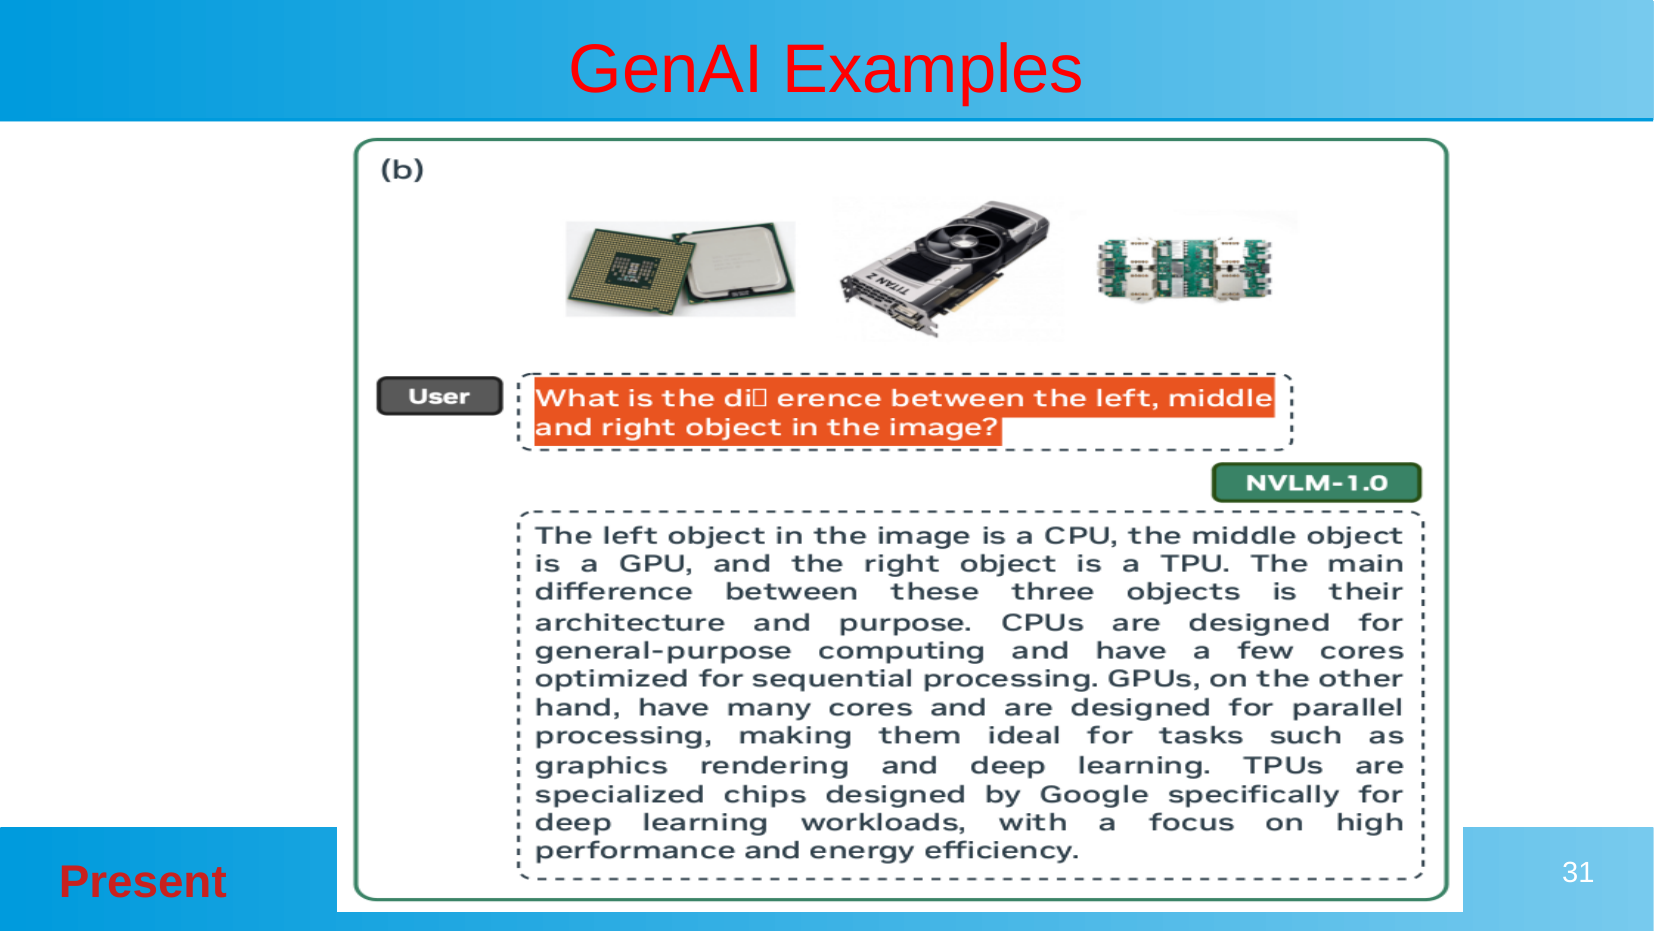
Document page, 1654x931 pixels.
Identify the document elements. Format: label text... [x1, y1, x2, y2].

picture [337, 125, 1463, 912]
title GenAI Examples [59, 29, 1595, 108]
